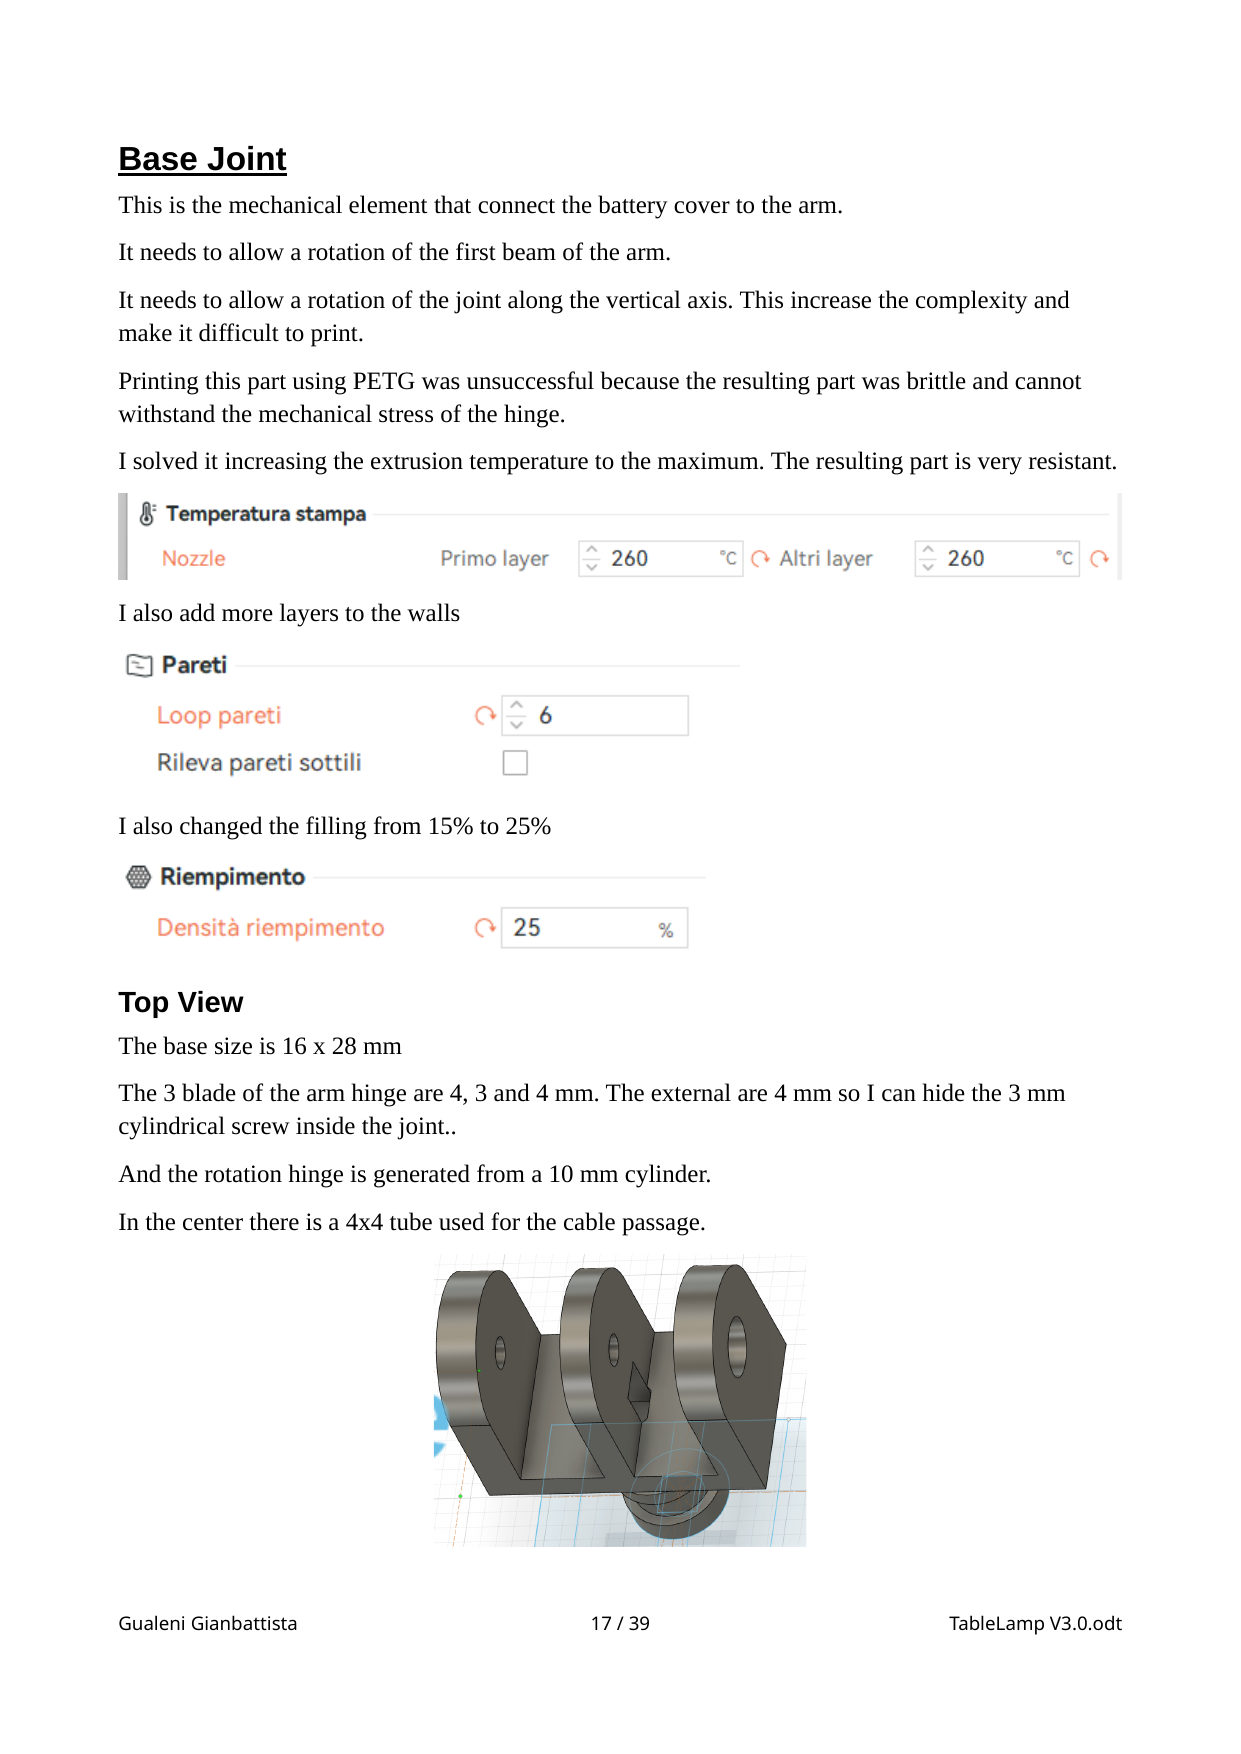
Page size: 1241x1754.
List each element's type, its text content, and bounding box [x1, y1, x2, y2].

text Printing this part using PETG was unsuccessful because the resulting part was brittle and cannot withstand the mechanical stress of the hinge. [118, 366, 1122, 427]
text I also add more layers to the walls [118, 598, 1122, 627]
subtitle Top View [118, 985, 1122, 1018]
text It needs to allow a rotation of the first beam of the arm. [118, 237, 1122, 266]
text This is the mechanical element that connect the battery cover to the arm. [118, 190, 1122, 219]
picture [118, 859, 706, 952]
text And the rotation hinge is generated from a 10 mm cylinder. [118, 1159, 1122, 1188]
text I also changed the filling from 15% to 25% [118, 811, 1122, 840]
picture [433, 1254, 807, 1547]
text The base size is 16 x 28 mm [118, 1031, 1122, 1059]
subtitle Base Joint [118, 139, 1122, 177]
text It needs to allow a rotation of the joint along the vertical axis. This increase the complexity and make it difficult to print. [118, 285, 1122, 347]
text In the center there is a 4x4 tube used for the cable passage. [118, 1207, 1122, 1235]
text I solved it increasing the extrusion temperature to the maximum. The resulting part is very resistant. [118, 446, 1122, 475]
picture [118, 493, 1123, 580]
picture [118, 645, 740, 793]
text The 3 blade of the arm hinge are 4, 3 and 4 mm. The external are 4 mm so I can hide the 3 mm cylindrical screw inside the joint.. [118, 1078, 1122, 1140]
